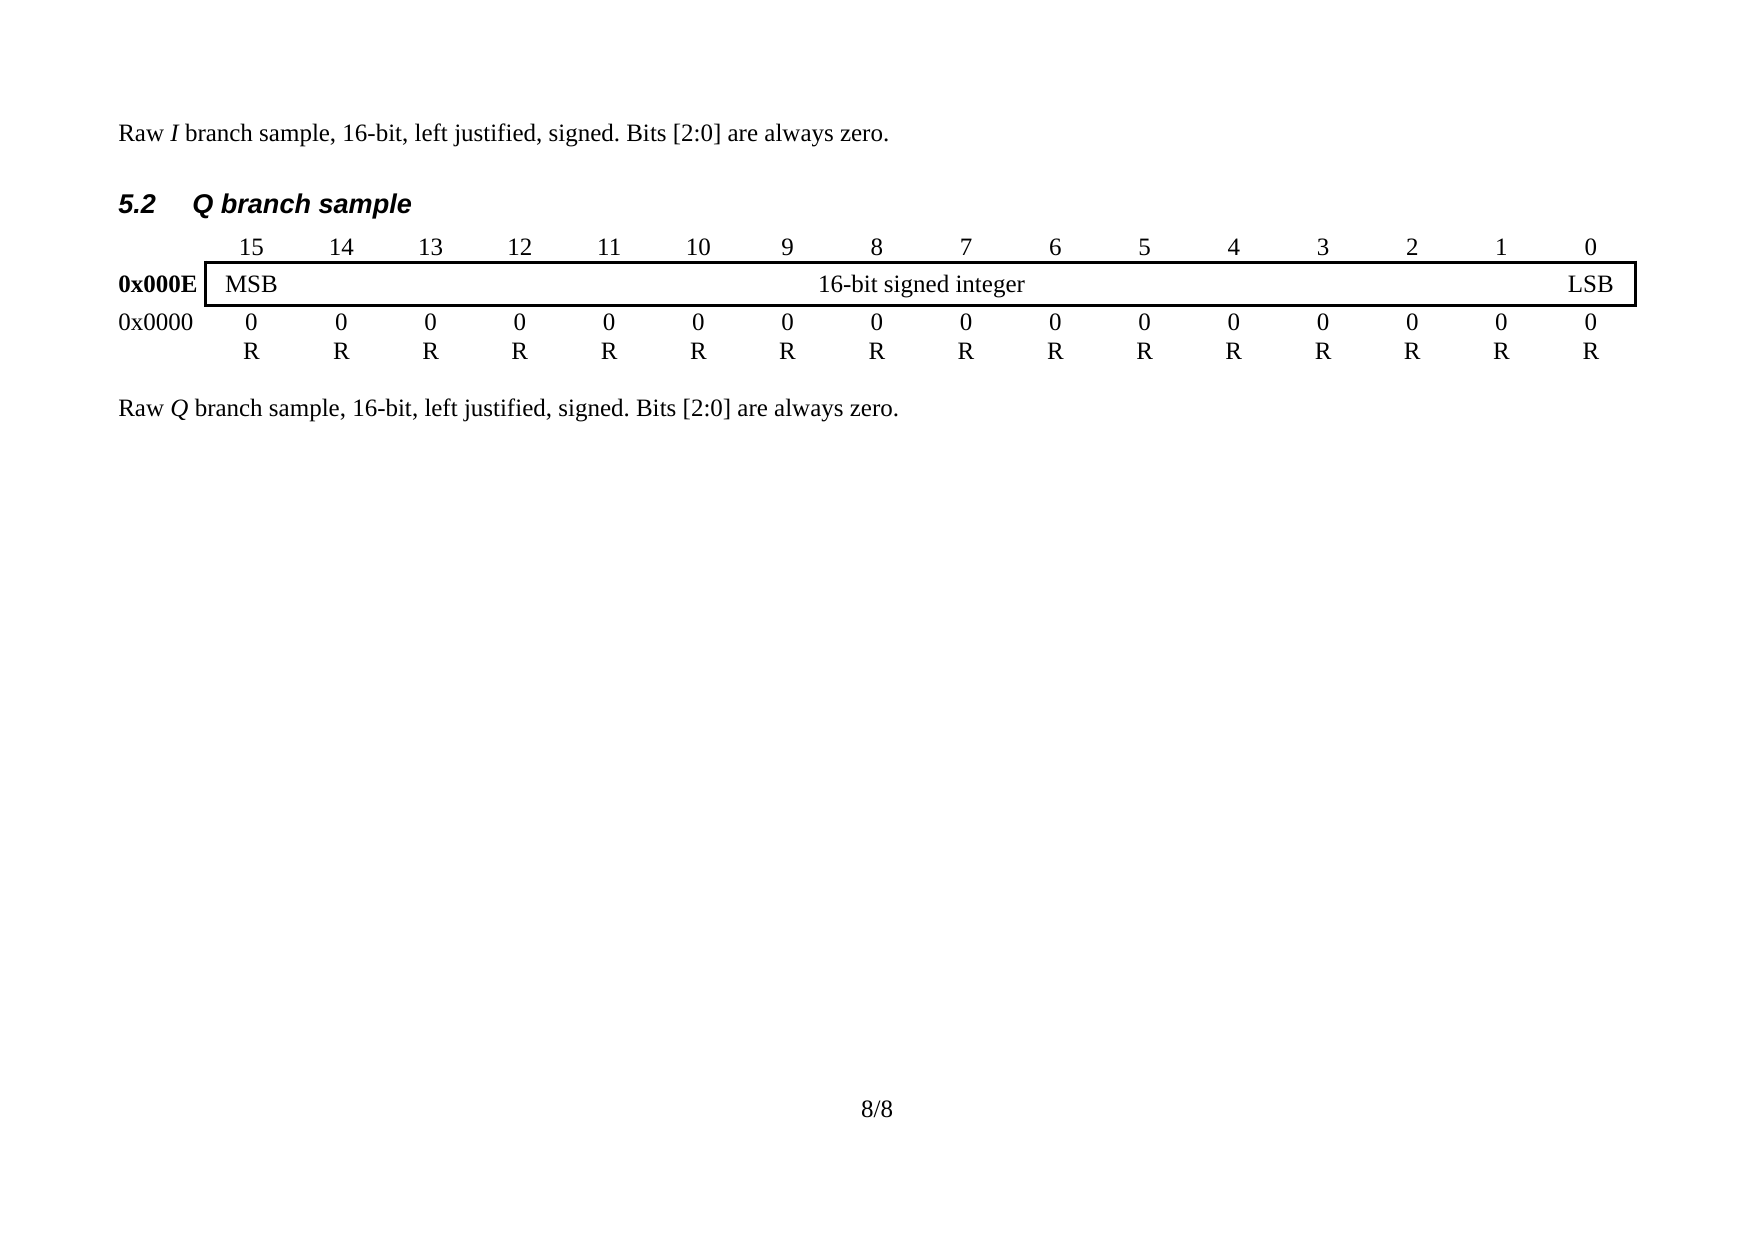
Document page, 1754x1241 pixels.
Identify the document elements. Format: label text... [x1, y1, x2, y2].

table_cell 0 [1278, 307, 1367, 336]
table_cell R [297, 336, 386, 364]
table_header 10 [654, 232, 743, 261]
table_header 14 [297, 232, 386, 261]
table_cell 0 [297, 307, 386, 336]
table_cell 0 [206, 307, 297, 336]
table_cell R [1189, 336, 1278, 364]
text Raw I branch sample, 16-bit, left justified, signed. Bits [2:0] are always zero. [118, 118, 1635, 147]
table_cell 0 [743, 307, 832, 336]
table_cell R [743, 336, 832, 364]
table_cell 0 [564, 307, 653, 336]
table_cell 0 [1010, 307, 1100, 336]
table_header 7 [921, 232, 1010, 261]
text Raw Q branch sample, 16-bit, left justified, signed. Bits [2:0] are always zero. [118, 393, 1635, 422]
table_cell R [1368, 336, 1457, 364]
table_header [118, 232, 206, 261]
table_cell 0 [654, 307, 743, 336]
table_cell 0 [1546, 307, 1635, 336]
table_header 3 [1278, 232, 1367, 261]
table_cell R [475, 336, 564, 364]
table_header 0 [1546, 232, 1635, 261]
table_cell R [832, 336, 921, 364]
table_cell 0 [386, 307, 475, 336]
table_cell 0 [475, 307, 564, 336]
table_header 5 [1100, 232, 1189, 261]
table_cell R [1010, 336, 1100, 364]
table_cell 0 [921, 307, 1010, 336]
table_cell R [654, 336, 743, 364]
table_cell 0x000E [118, 261, 204, 304]
table_header 1 [1457, 232, 1546, 261]
table_cell LSB [1546, 264, 1634, 304]
table_cell R [206, 336, 297, 364]
table_header 9 [743, 232, 832, 261]
table_cell 16-bit signed integer [297, 264, 1546, 304]
table_cell 0 [1457, 307, 1546, 336]
table_header 11 [564, 232, 653, 261]
table_header 13 [386, 232, 475, 261]
table_cell R [1546, 336, 1635, 364]
table_cell R [921, 336, 1010, 364]
table_header 8 [832, 232, 921, 261]
table_cell R [1100, 336, 1189, 364]
table_cell [118, 336, 206, 364]
table_header 6 [1010, 232, 1100, 261]
table_cell R [564, 336, 653, 364]
table_cell 0 [1100, 307, 1189, 336]
table_cell 0 [832, 307, 921, 336]
table_header 12 [475, 232, 564, 261]
table_cell MSB [207, 264, 297, 304]
table_cell R [386, 336, 475, 364]
table_cell R [1457, 336, 1546, 364]
table_cell R [1278, 336, 1367, 364]
table_cell 0 [1368, 307, 1457, 336]
table_cell 0x0000 [118, 304, 206, 336]
table_cell 0 [1189, 307, 1278, 336]
table_header 4 [1189, 232, 1278, 261]
subtitle Q branch sample [118, 188, 1635, 219]
table_header 15 [206, 232, 297, 261]
table_header 2 [1368, 232, 1457, 261]
